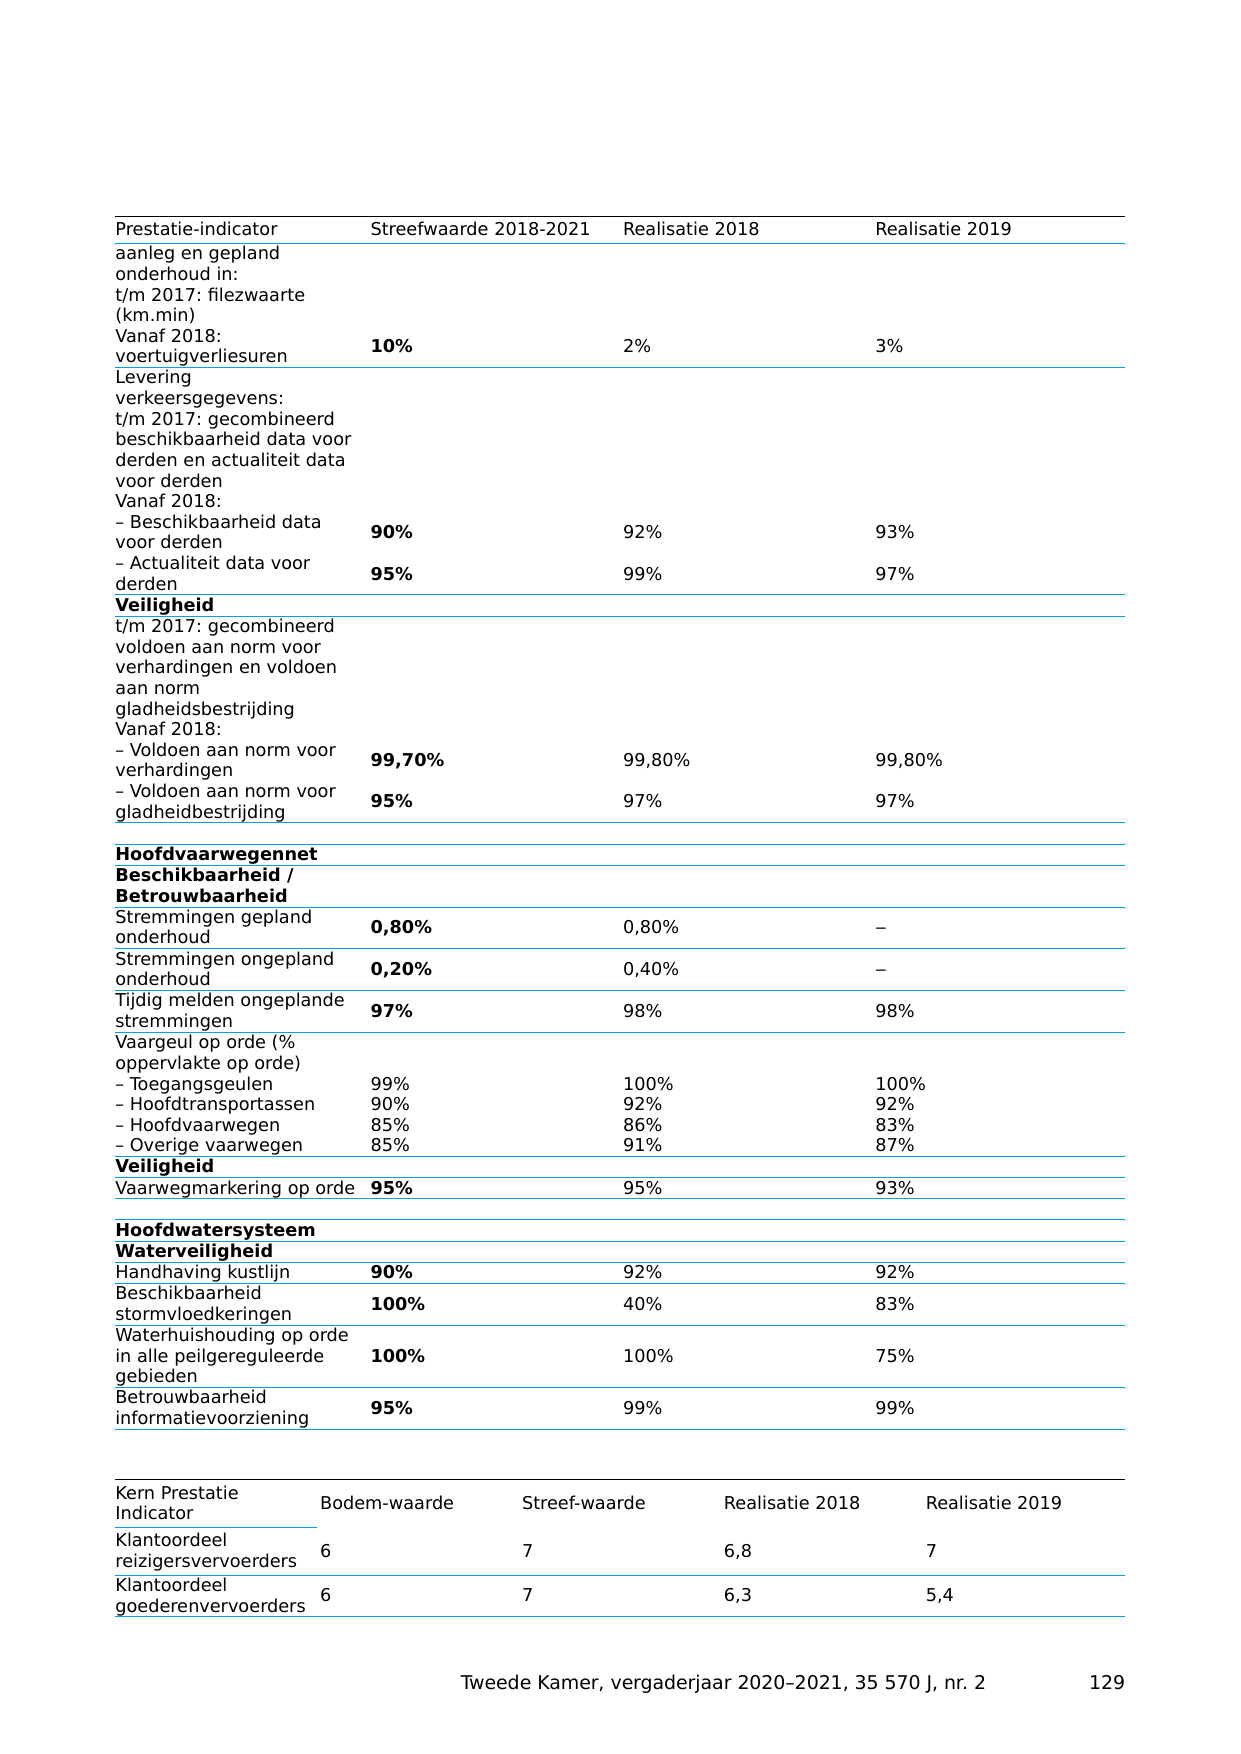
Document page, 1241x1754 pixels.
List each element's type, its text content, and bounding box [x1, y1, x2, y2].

table_cell [620, 491, 872, 512]
table_cell – Overige vaarwegen [115, 1135, 367, 1156]
table_cell – Actualiteit data voor derden [115, 553, 367, 594]
table_cell 97% [620, 781, 872, 822]
table_cell Streefwaarde 2018-2021 [368, 217, 620, 243]
table_cell 100% [620, 1074, 872, 1094]
table_cell 95% [368, 1178, 620, 1198]
table_cell 92% [872, 1094, 1125, 1115]
table_cell 3% [872, 326, 1125, 367]
table_cell ‒ [872, 949, 1125, 990]
table_cell 0,80% [368, 908, 620, 948]
table_cell 97% [872, 781, 1125, 822]
table_cell Beschikbaarheid stormvloedkeringen [115, 1284, 367, 1324]
table_cell [872, 617, 1125, 719]
table_cell 6 [317, 1527, 519, 1574]
table_cell [620, 1157, 872, 1177]
table_cell 95% [620, 1178, 872, 1198]
table_cell [872, 1157, 1125, 1177]
table_cell [368, 491, 620, 512]
table_cell 83% [872, 1284, 1125, 1324]
table_cell [368, 823, 620, 843]
table_cell aanleg en gepland onderhoud in: [115, 244, 367, 284]
table_cell 87% [872, 1135, 1125, 1156]
table_cell ‒ [872, 908, 1125, 948]
table_cell 99% [368, 1074, 620, 1094]
table_cell 10% [368, 326, 620, 367]
table_cell 0,20% [368, 949, 620, 990]
table_cell 7 [923, 1527, 1125, 1574]
table_cell 95% [368, 781, 620, 822]
table_header Tabel 38 Prestatie-indicatoren RWS [115, 191, 1125, 216]
table_cell [872, 491, 1125, 512]
table_cell [872, 845, 1125, 864]
table_cell 100% [872, 1074, 1125, 1094]
table_cell t/m 2017: filezwaarte (km.min) [115, 285, 367, 326]
table_cell [368, 595, 620, 616]
table_cell [368, 617, 620, 719]
table_cell Vaarwegmarkering op orde [115, 1178, 367, 1198]
table_cell 100% [368, 1284, 620, 1324]
table_cell [115, 1199, 367, 1219]
table_cell 99,70% [368, 740, 620, 781]
table_cell Realisatie 2019 [923, 1480, 1125, 1527]
table_cell [368, 866, 620, 906]
table_cell 95% [368, 553, 620, 594]
table_cell – Voldoen aan norm voor verhardingen [115, 740, 367, 781]
table_cell [368, 1199, 620, 1219]
table_cell Realisatie 2018 [620, 217, 872, 243]
table_cell 92% [620, 1263, 872, 1283]
table_cell 98% [872, 991, 1125, 1032]
table_cell [872, 244, 1125, 284]
table_cell – Hoofdtransportassen [115, 1094, 367, 1115]
table_cell Realisatie 2019 [872, 217, 1125, 243]
table_cell [368, 285, 620, 326]
table_cell 97% [368, 991, 620, 1032]
table_cell 92% [620, 1094, 872, 1115]
table_cell 6,8 [721, 1527, 923, 1574]
table_cell 92% [872, 1263, 1125, 1283]
table_cell – Toegangsgeulen [115, 1074, 367, 1094]
table_cell 93% [872, 1178, 1125, 1198]
table_cell Vanaf 2018: [115, 491, 367, 512]
table_cell [872, 1033, 1125, 1073]
table_cell Vanaf 2018: [115, 719, 367, 740]
table_cell t/m 2017: gecombineerd beschikbaarheid data voor derden en actualiteit data voor derden [115, 409, 367, 491]
table_cell Klantoordeel reizigersvervoerders [115, 1528, 317, 1574]
table_header Tabel 39 Prestatie-indicatoren ProRail [115, 1454, 1125, 1479]
table_cell – Voldoen aan norm voor gladheidbestrijding [115, 781, 367, 822]
table_cell [620, 595, 872, 616]
table_cell [872, 409, 1125, 491]
table_cell [872, 595, 1125, 616]
table_cell 40% [620, 1284, 872, 1324]
table_cell Kern Prestatie Indicator [115, 1480, 317, 1527]
table_cell Realisatie 2018 [721, 1480, 923, 1527]
table_cell [620, 1199, 872, 1219]
table_cell 5,4 [923, 1576, 1125, 1616]
table_cell 95% [368, 1388, 620, 1429]
table_cell [620, 845, 872, 864]
table_cell 99% [872, 1388, 1125, 1429]
table_cell Stremmingen ongepland onderhoud [115, 949, 367, 990]
table_cell Waterhuishouding op orde in alle peilgereguleerde gebieden [115, 1326, 367, 1387]
table_cell [872, 285, 1125, 326]
table_cell Streef-waarde [519, 1480, 721, 1527]
table_cell – Hoofdvaarwegen [115, 1115, 367, 1135]
table_cell [115, 823, 367, 843]
table_cell 99,80% [872, 740, 1125, 781]
table_cell Vaargeul op orde (% oppervlakte op orde) [115, 1033, 367, 1073]
table_cell [368, 368, 620, 409]
table_cell [620, 409, 872, 491]
table_cell Tijdig melden ongeplande stremmingen [115, 991, 367, 1032]
table_cell Beschikbaarheid / Betrouwbaarheid [115, 866, 367, 906]
table_cell 7 [519, 1576, 721, 1616]
table_cell Klantoordeel goederenvervoerders [115, 1576, 317, 1616]
table_cell [368, 719, 620, 740]
table_cell 100% [620, 1326, 872, 1387]
table_cell [872, 823, 1125, 843]
table_cell 86% [620, 1115, 872, 1135]
table_cell 75% [872, 1326, 1125, 1387]
table_cell [620, 368, 872, 409]
table_cell [620, 719, 872, 740]
table_cell [872, 719, 1125, 740]
table_cell [368, 1033, 620, 1073]
table_cell Vanaf 2018: voertuigverliesuren [115, 326, 367, 367]
table_cell Levering verkeersgegevens: [115, 368, 367, 409]
table_cell [872, 1242, 1125, 1262]
table_cell 90% [368, 1094, 620, 1115]
table_cell 98% [620, 991, 872, 1032]
table_cell [368, 409, 620, 491]
table_cell [872, 1220, 1125, 1241]
table_cell [620, 1033, 872, 1073]
table_cell Veiligheid [115, 1157, 367, 1177]
table_cell [368, 1157, 620, 1177]
table_cell Stremmingen gepland onderhoud [115, 908, 367, 948]
table_cell 90% [368, 1263, 620, 1283]
table_cell 83% [872, 1115, 1125, 1135]
table_cell [620, 617, 872, 719]
table_cell 97% [872, 553, 1125, 594]
table_cell [620, 1242, 872, 1262]
table_cell 2% [620, 326, 872, 367]
table_cell [620, 1220, 872, 1241]
table_cell Veiligheid [115, 595, 367, 616]
table_cell Prestatie-indicator [115, 217, 367, 243]
table_cell 90% [368, 512, 620, 553]
table_cell Betrouwbaarheid informatievoorziening [115, 1388, 367, 1429]
table_cell [368, 845, 620, 864]
table_cell 6 [317, 1576, 519, 1616]
table_cell Hoofdvaarwegennet [115, 845, 367, 864]
table_cell [368, 244, 620, 284]
table_cell 7 [519, 1527, 721, 1574]
table_cell 85% [368, 1115, 620, 1135]
table_cell [620, 866, 872, 906]
table_cell t/m 2017: gecombineerd voldoen aan norm voor verhardingen en voldoen aan norm gladheidsbestrijding [115, 617, 367, 719]
table_cell [620, 823, 872, 843]
table_cell [872, 1199, 1125, 1219]
table_cell [368, 1220, 620, 1241]
table_cell 0,40% [620, 949, 872, 990]
table_cell Hoofdwatersysteem [115, 1220, 367, 1241]
table_cell 0,80% [620, 908, 872, 948]
table_cell [620, 285, 872, 326]
table_cell Bodem-waarde [317, 1480, 519, 1527]
table_cell 99% [620, 1388, 872, 1429]
table_cell [620, 244, 872, 284]
table_cell 100% [368, 1326, 620, 1387]
table_cell 99% [620, 553, 872, 594]
table_cell 99,80% [620, 740, 872, 781]
table_cell 92% [620, 512, 872, 553]
table_cell 85% [368, 1135, 620, 1156]
table_cell 93% [872, 512, 1125, 553]
table_cell 6,3 [721, 1576, 923, 1616]
table_cell Handhaving kustlijn [115, 1263, 367, 1283]
table_cell – Beschikbaarheid data voor derden [115, 512, 367, 553]
table_cell [872, 866, 1125, 906]
table_cell [872, 368, 1125, 409]
table_cell 91% [620, 1135, 872, 1156]
table_cell [368, 1242, 620, 1262]
table_cell Waterveiligheid [115, 1242, 367, 1262]
